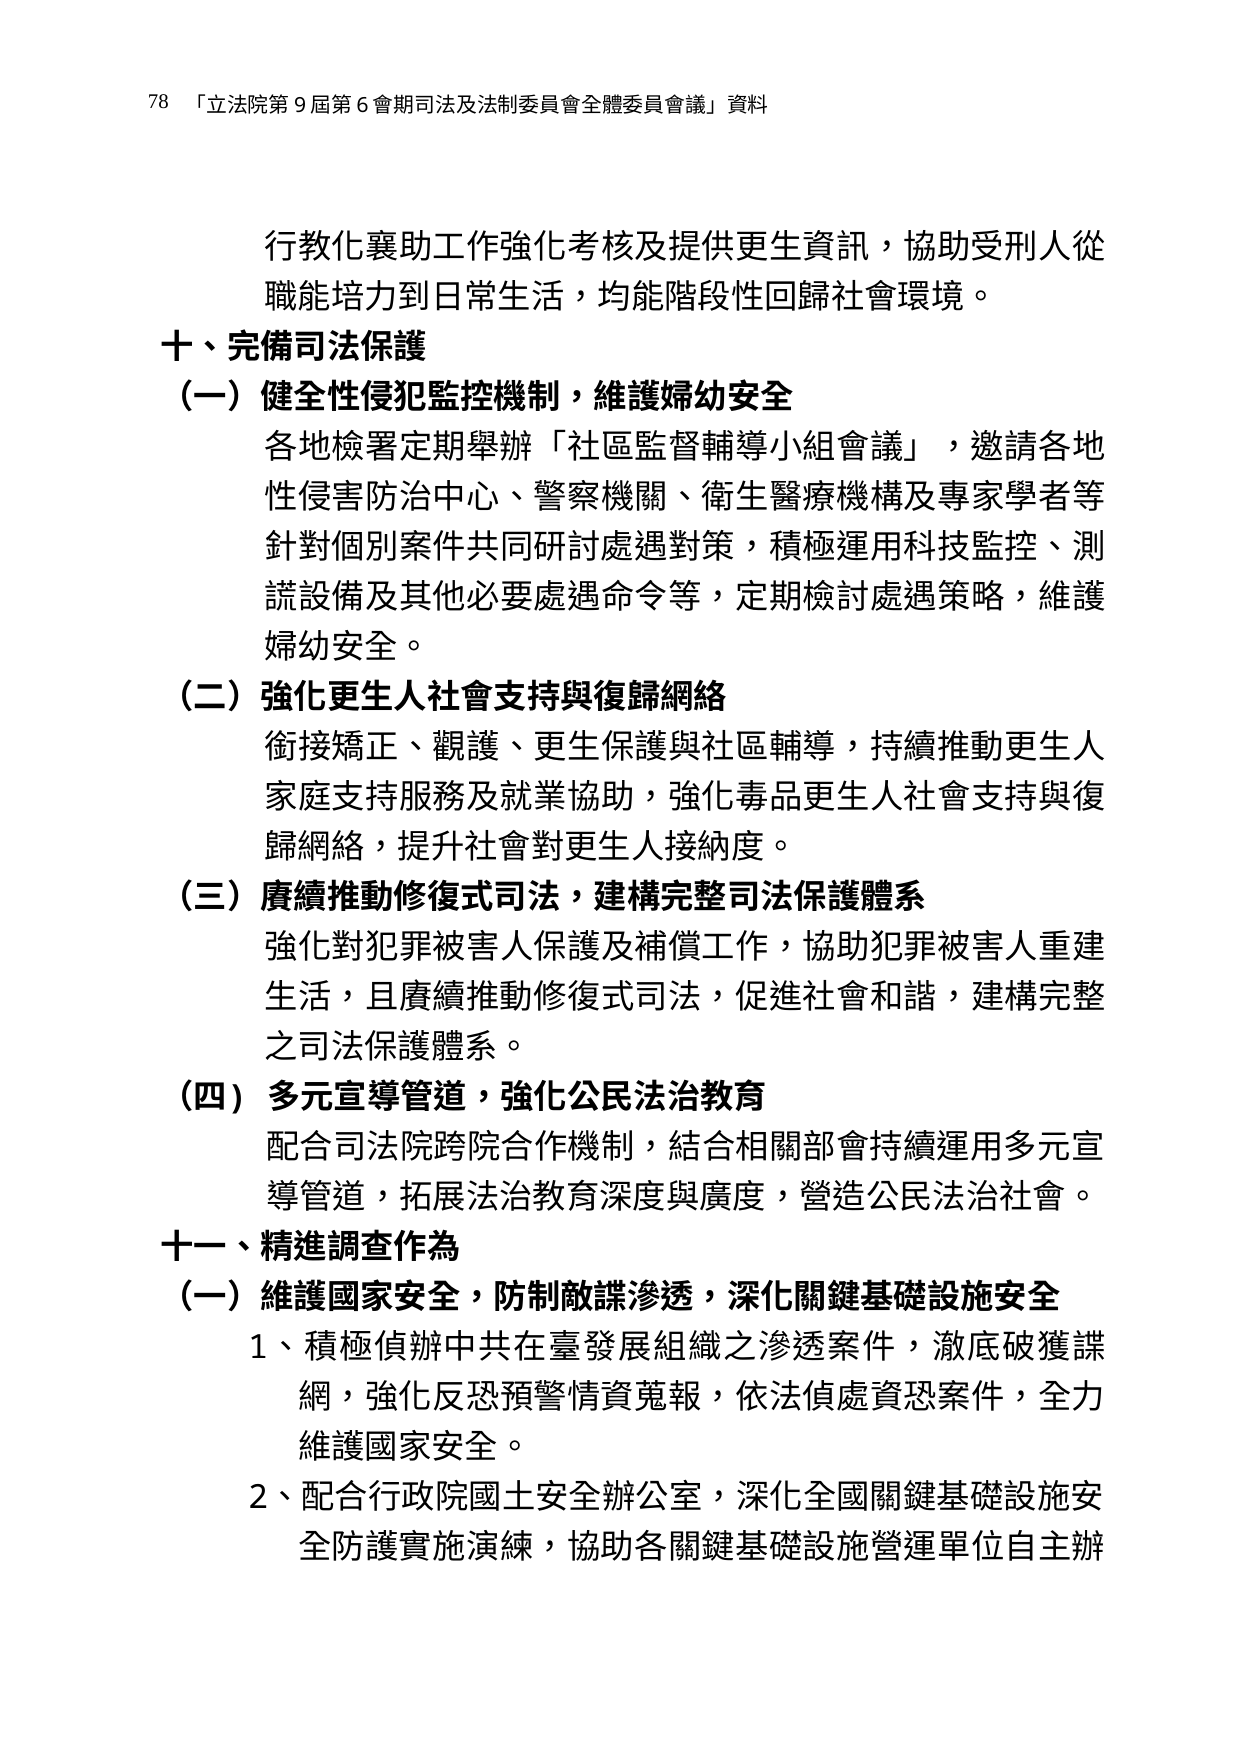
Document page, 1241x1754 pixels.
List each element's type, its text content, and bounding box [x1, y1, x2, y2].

text 十、完備司法保護 [160, 319, 1106, 369]
text （一）維護國家安全，防制敵諜滲透，深化關鍵基礎設施安全 [160, 1269, 1106, 1319]
text （二）強化更生人社會支持與復歸網絡 [160, 669, 1106, 719]
text 行教化襄助工作強化考核及提供更生資訊，協助受刑人從職能培力到日常生活，均能階段性回歸社會環境。 [264, 219, 1106, 319]
text 各地檢署定期舉辦「社區監督輔導小組會議」，邀請各地性侵害防治中心、警察機關、衛生醫療機構及專家學者等針對個別案件共同研討處遇對策，積極運用科技監控、測謊設備及其他必要處遇命令等，定期檢討處遇策略，維護婦幼安全。 [264, 419, 1106, 669]
text 強化對犯罪被害人保護及補償工作，協助犯罪被害人重建生活，且賡續推動修復式司法，促進社會和諧，建構完整之司法保護體系。 [264, 919, 1106, 1069]
text （四) 多元宣導管道，強化公民法治教育 [160, 1069, 1106, 1119]
text 銜接矯正、觀護、更生保護與社區輔導，持續推動更生人家庭支持服務及就業協助，強化毒品更生人社會支持與復歸網絡，提升社會對更生人接納度。 [264, 719, 1106, 869]
text 十一、精進調查作為 [160, 1219, 1106, 1269]
text 2、配合行政院國土安全辦公室，深化全國關鍵基礎設施安全防護實施演練，協助各關鍵基礎設施營運單位自主辦 [248, 1469, 1106, 1569]
text （一）健全性侵犯監控機制，維護婦幼安全 [160, 369, 1106, 419]
text 1、積極偵辦中共在臺發展組織之滲透案件，澈底破獲諜網，強化反恐預警情資蒐報，依法偵處資恐案件，全力維護國家安全。 [248, 1319, 1106, 1469]
text 配合司法院跨院合作機制，結合相關部會持續運用多元宣導管道，拓展法治教育深度與廣度，營造公民法治社會。 [266, 1119, 1106, 1219]
text （三）賡續推動修復式司法，建構完整司法保護體系 [160, 869, 1106, 919]
